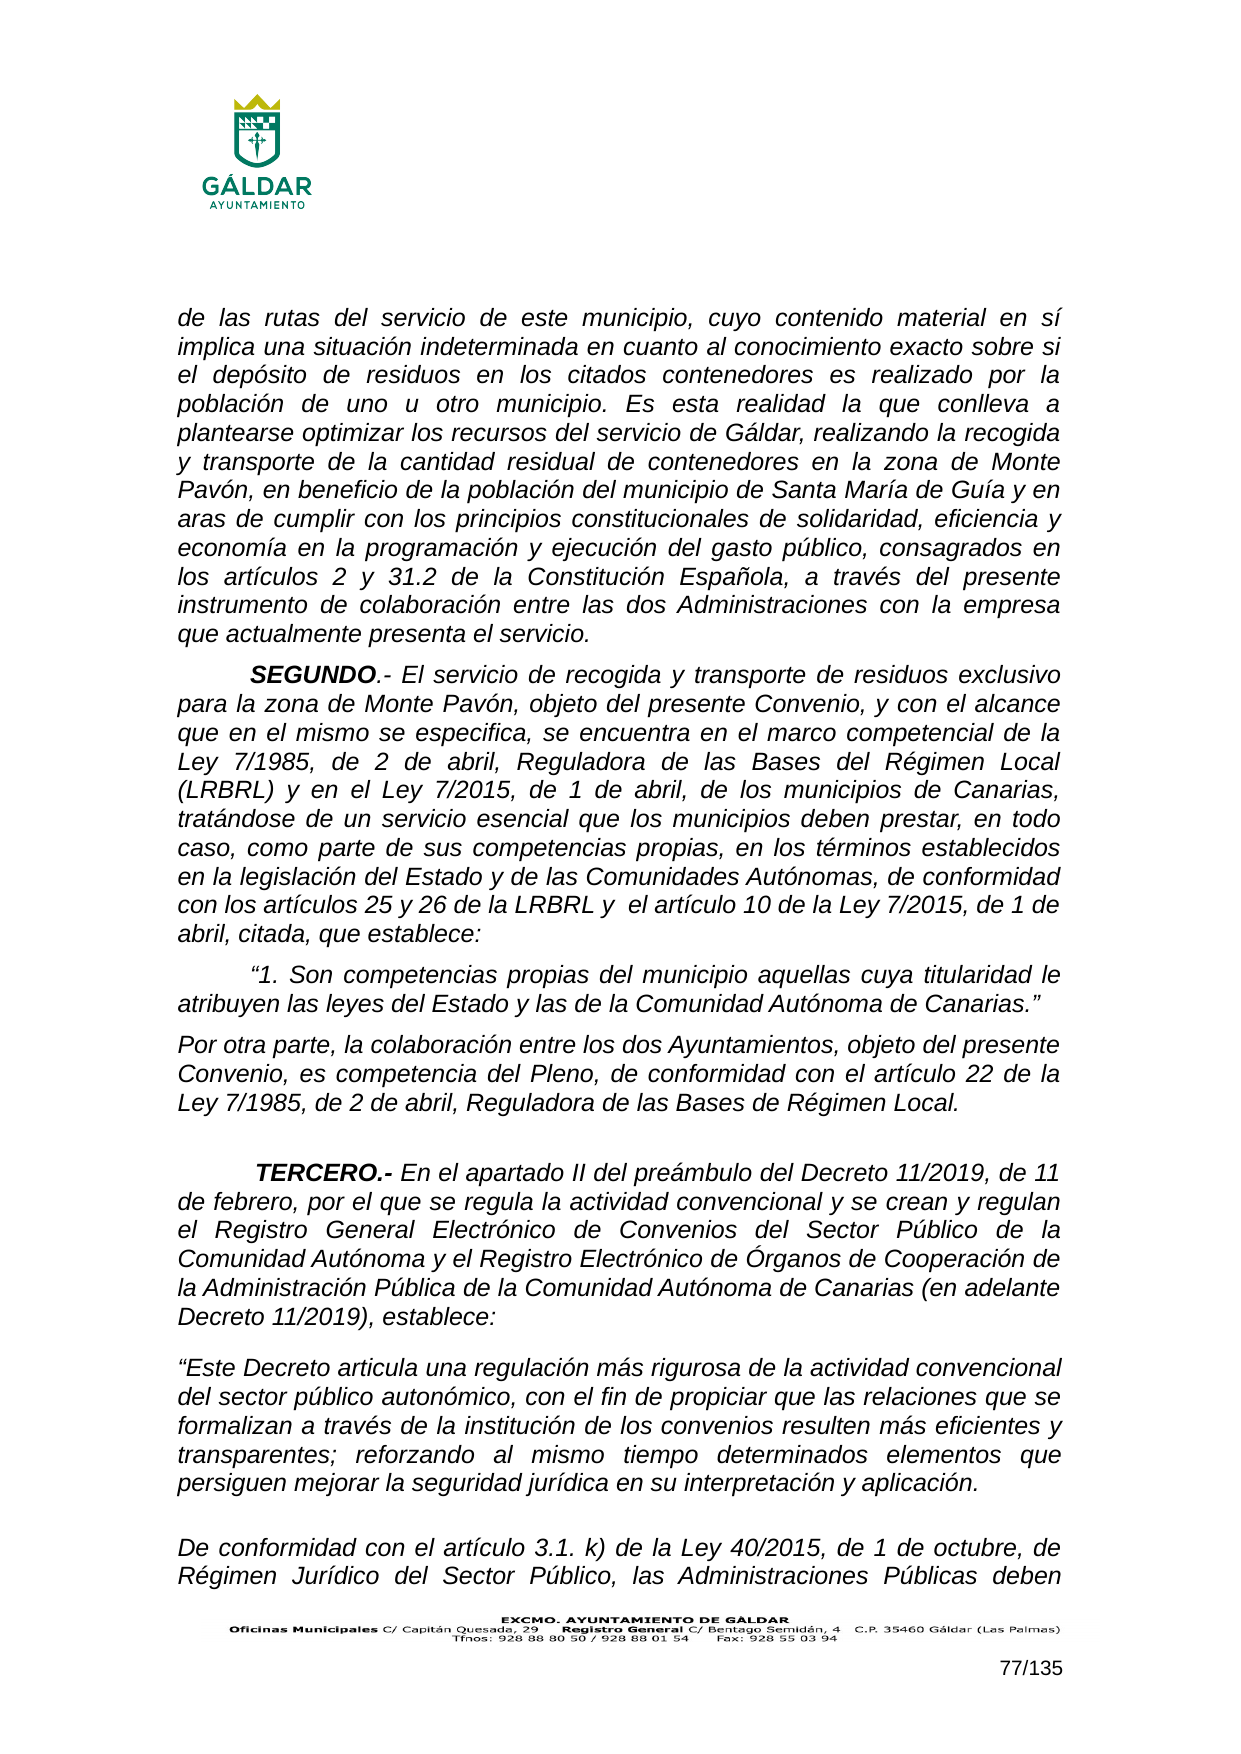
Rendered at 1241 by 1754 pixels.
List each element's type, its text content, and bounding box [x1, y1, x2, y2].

text TERCERO.- En el apartado II del preámbulo del Decreto 11/2019, de 11 de febrero, por el que se regula la actividad convencional y se crean y regulan el Registro General Electrónico de Convenios del Sector Público de la Comunidad Autónoma y el Registro Electrónico de Órganos de Cooperación de la Administración Pública de la Comunidad Autónoma de Canarias (en adelante Decreto 11/2019), establece: [177, 1158, 1062, 1331]
picture [230, 1616, 1071, 1642]
text “Este Decreto articula una regulación más rigurosa de la actividad convencional del sector público autonómico, con el fin de propiciar que las relaciones que se formalizan a través de la institución de los convenios resulten más eficientes y transparentes; reforzando al mismo tiempo determinados elementos que persiguen mejorar la seguridad jurídica en su interpretación y aplicación. [177, 1353, 1063, 1497]
text “1. Son competencias propias del municipio aquellas cuya titularidad le atribuyen las leyes del Estado y las de la Comunidad Autónoma de Canarias.” [177, 960, 1062, 1018]
text de las rutas del servicio de este municipio, cuyo contenido material en sí implica una situación indeterminada en cuanto al conocimiento exacto sobre si el depósito de residuos en los citados contenedores es realizado por la población de uno u otro municipio. Es esta realidad la que conlleva a plantearse optimizar los recursos del servicio de Gáldar, realizando la recogida y transporte de la cantidad residual de contenedores en la zona de Monte Pavón, en beneficio de la población del municipio de Santa María de Guía y en aras de cumplir con los principios constitucionales de solidaridad, eficiencia y economía en la programación y ejecución del gasto público, consagrados en los artículos 2 y 31.2 de la Constitución Española, a través del presente instrumento de colaboración entre las dos Administraciones con la empresa que actualmente presenta el servicio. [177, 303, 1062, 648]
text De conformidad con el artículo 3.1. k) de la Ley 40/2015, de 1 de octubre, de Régimen Jurídico del Sector Público, las Administraciones Públicas deben [177, 1533, 1063, 1590]
text Por otra parte, la colaboración entre los dos Ayuntamientos, objeto del presente Convenio, es competencia del Pleno, de conformidad con el artículo 22 de la Ley 7/1985, de 2 de abril, Reguladora de las Bases de Régimen Local. [177, 1030, 1062, 1117]
picture [183, 73, 330, 230]
text SEGUNDO.- El servicio de recogida y transporte de residuos exclusivo para la zona de Monte Pavón, objeto del presente Convenio, y con el alcance que en el mismo se especifica, se encuentra en el marco competencial de la Ley 7/1985, de 2 de abril, Reguladora de las Bases del Régimen Local (LRBRL) y en el Ley 7/2015, de 1 de abril, de los municipios de Canarias, tratándose de un servicio esencial que los municipios deben prestar, en todo caso, como parte de sus competencias propias, en los términos establecidos en la legislación del Estado y de las Comunidades Autónomas, de conformidad con los artículos 25 y 26 de la LRBRL y el artículo 10 de la Ley 7/2015, de 1 de abril, citada, que establece: [177, 660, 1062, 948]
